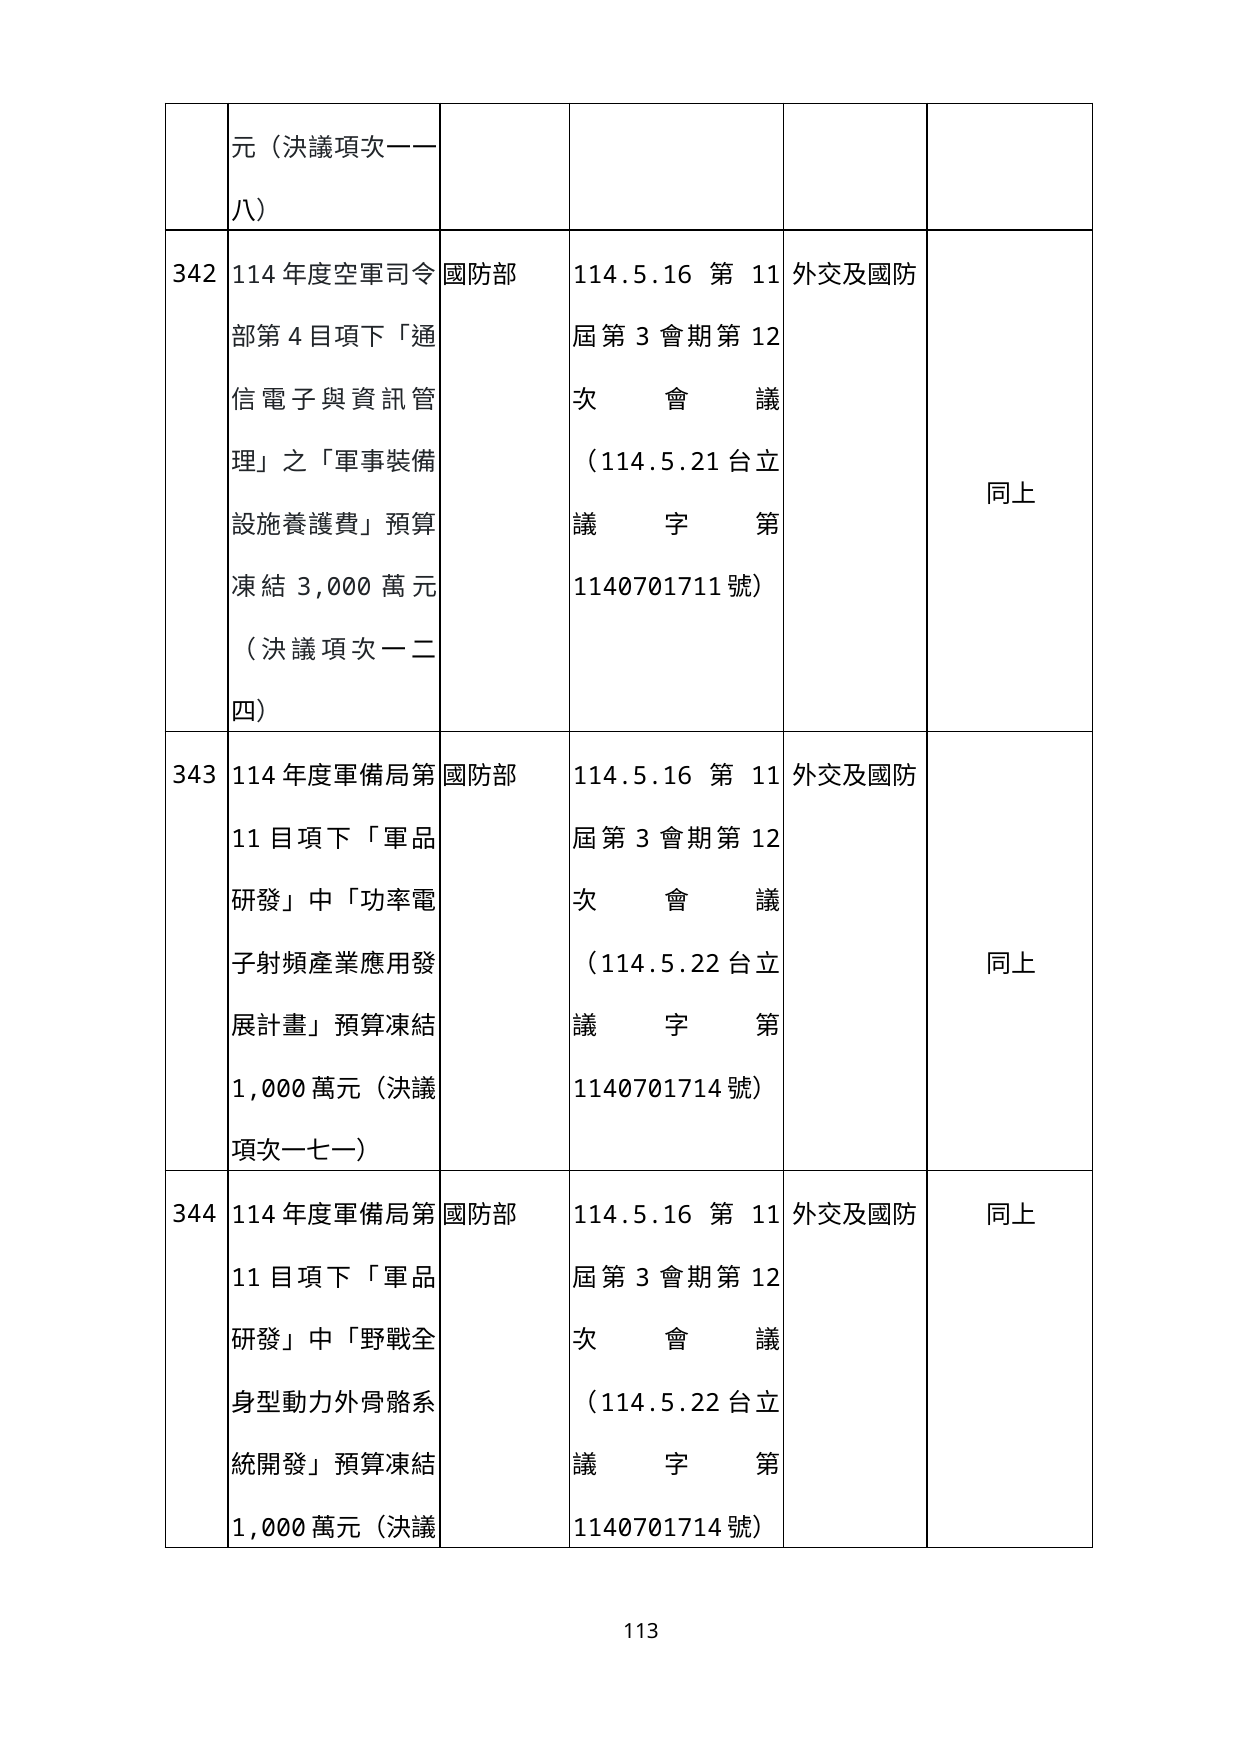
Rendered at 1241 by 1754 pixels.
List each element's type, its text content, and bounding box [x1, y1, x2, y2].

table_cell [928, 104, 1092, 229]
table_cell 外交及國防 [784, 1171, 926, 1546]
table_cell [441, 104, 569, 229]
table_cell 同上 [928, 732, 1092, 1170]
table_cell [166, 104, 227, 229]
table_cell 外交及國防 [784, 231, 926, 731]
table_cell 114.5.16第11屆第3會期第12次會議（114.5.22台立議字第1140701714號） [570, 1171, 783, 1546]
table_cell [166, 231, 227, 731]
table_cell 元（決議項次一一八） [229, 104, 439, 229]
table_cell [166, 732, 227, 1170]
table_cell 國防部 [441, 732, 569, 1170]
table_cell 外交及國防 [784, 732, 926, 1170]
table_cell [570, 104, 783, 229]
table_cell 114.5.16第11屆第3會期第12次會議（114.5.22台立議字第1140701714號） [570, 732, 783, 1170]
table_cell [784, 104, 926, 229]
table_cell 114年度空軍司令部第4目項下「通信電子與資訊管理」之「軍事裝備設施養護費」預算凍結3,000萬元（決議項次一二四） [229, 231, 439, 731]
table_cell [166, 1171, 227, 1546]
table_cell 114.5.16第11屆第3會期第12次會議（114.5.21台立議字第1140701711號） [570, 231, 783, 731]
table_cell 同上 [928, 231, 1092, 731]
table_cell 114年度軍備局第11目項下「軍品研發」中「野戰全身型動力外骨骼系統開發」預算凍結1,000萬元（決議 [229, 1171, 439, 1546]
table_cell 國防部 [441, 1171, 569, 1546]
table_cell 同上 [928, 1171, 1092, 1546]
table_cell 114年度軍備局第11目項下「軍品研發」中「功率電子射頻產業應用發展計畫」預算凍結1,000萬元（決議項次一七一） [229, 732, 439, 1170]
table_cell 國防部 [441, 231, 569, 731]
